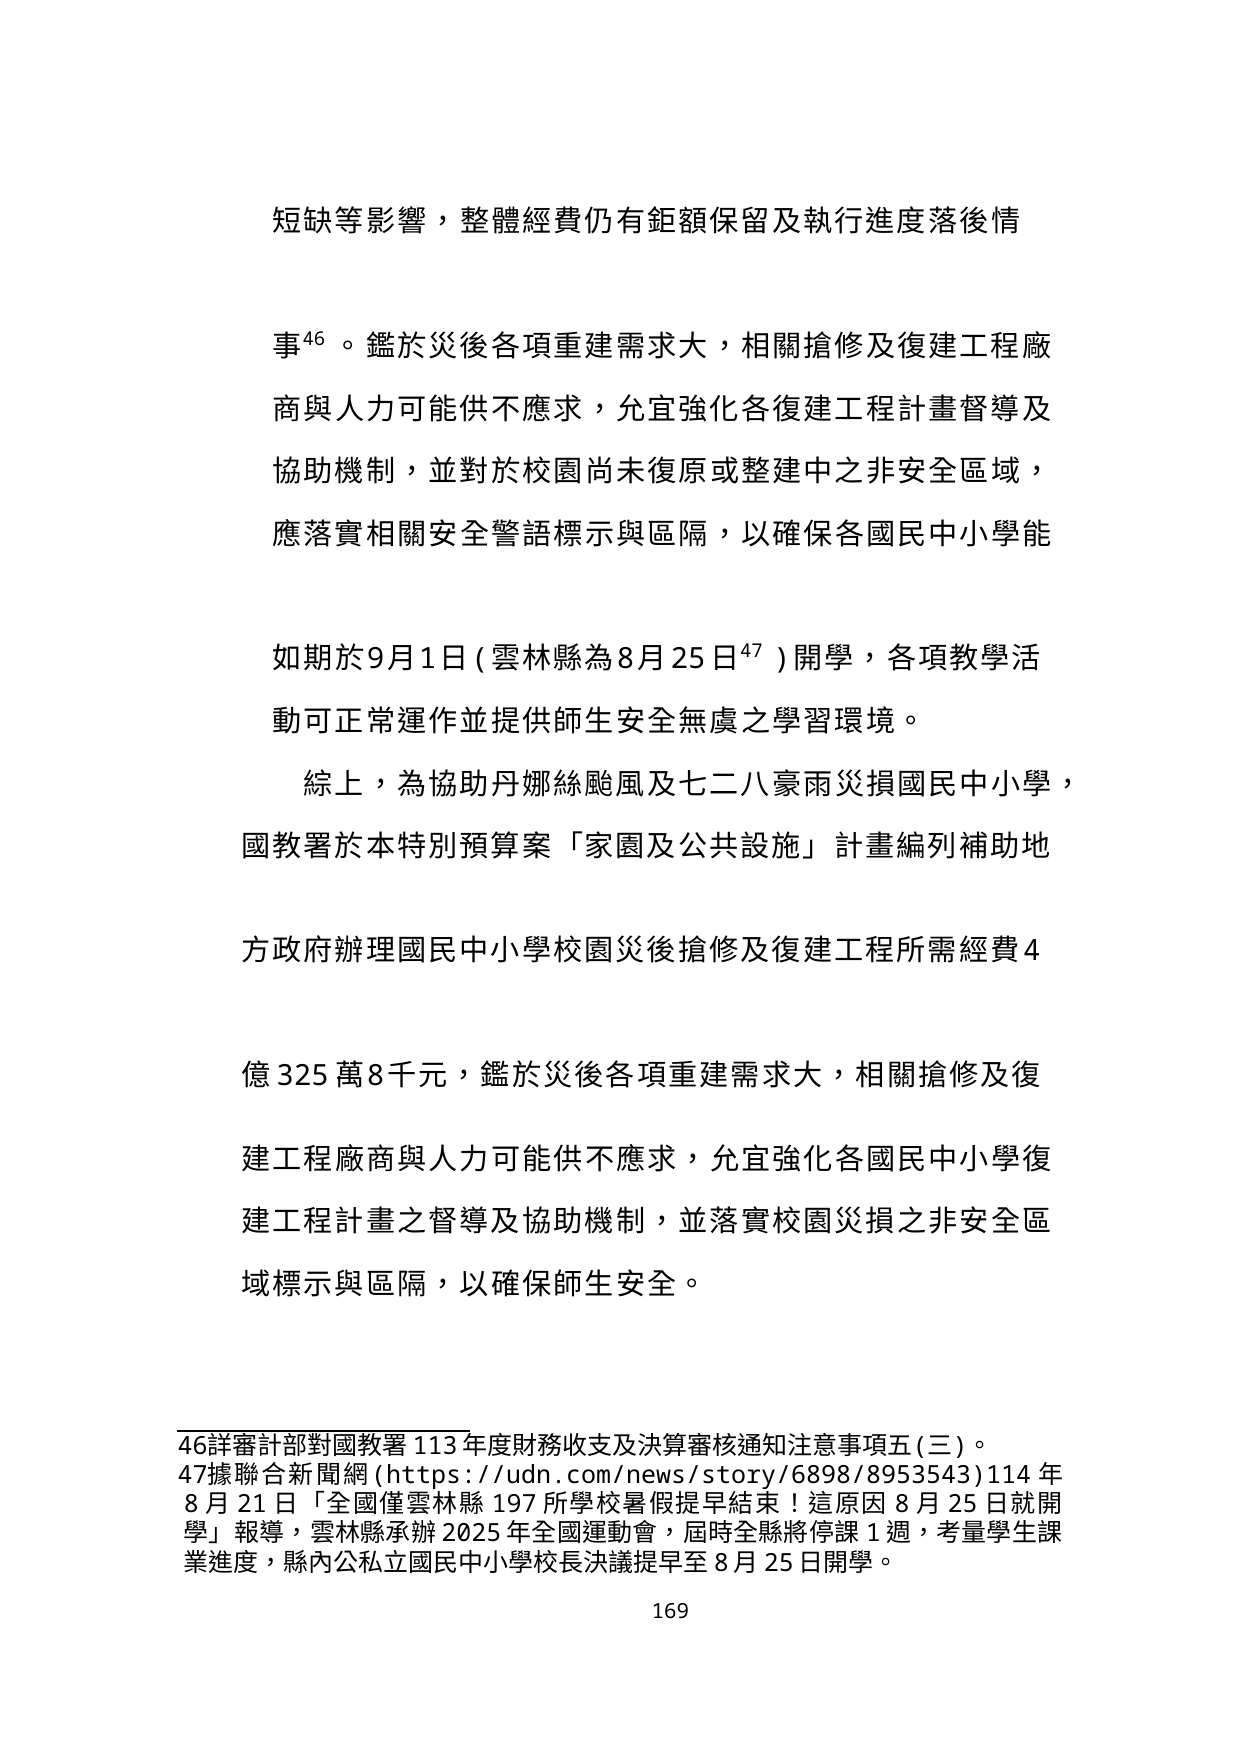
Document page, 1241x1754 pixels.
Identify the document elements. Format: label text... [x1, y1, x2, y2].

text 詳審計部對國教署113年度財務收支及決算審核通知注意事項五(三)。 [177, 1431, 1063, 1460]
text 綜上，為協助丹娜絲颱風及七二八豪雨災損國民中小學，國教署於本特別預算案「家園及公共設施」計畫編列補助地方政府辦理國民中小學校園災後搶修及復建工程所需經費4億325萬8千元，鑑於災後各項重建需求大，相關搶修及復建工程廠商與人力可能供不應求，允宜強化各國民中小學復建工程計畫之督導及協助機制，並落實校園災損之非安全區域標示與區隔，以確保師生安全。 [236, 740, 1063, 1302]
text 短缺等影響，整體經費仍有鉅額保留及執行進度落後情事。鑑於災後各項重建需求大，相關搶修及復建工程廠商與人力可能供不應求，允宜強化各復建工程計畫督導及協助機制，並對於校園尚未復原或整建中之非安全區域，應落實相關安全警語標示與區隔，以確保各國民中小學能如期於9月1日(雲林縣為8月25日)開學，各項教學活動可正常運作並提供師生安全無虞之學習環境。 [266, 177, 1063, 740]
text 據聯合新聞網(https://udn.com/news/story/6898/8953543)114年8月21日「全國僅雲林縣197所學校暑假提早結束！這原因8月25日就開學」報導，雲林縣承辦2025年全國運動會，屆時全縣將停課1週，考量學生課業進度，縣內公私立國民中小學校長決議提早至8月25日開學。 [177, 1460, 1063, 1577]
